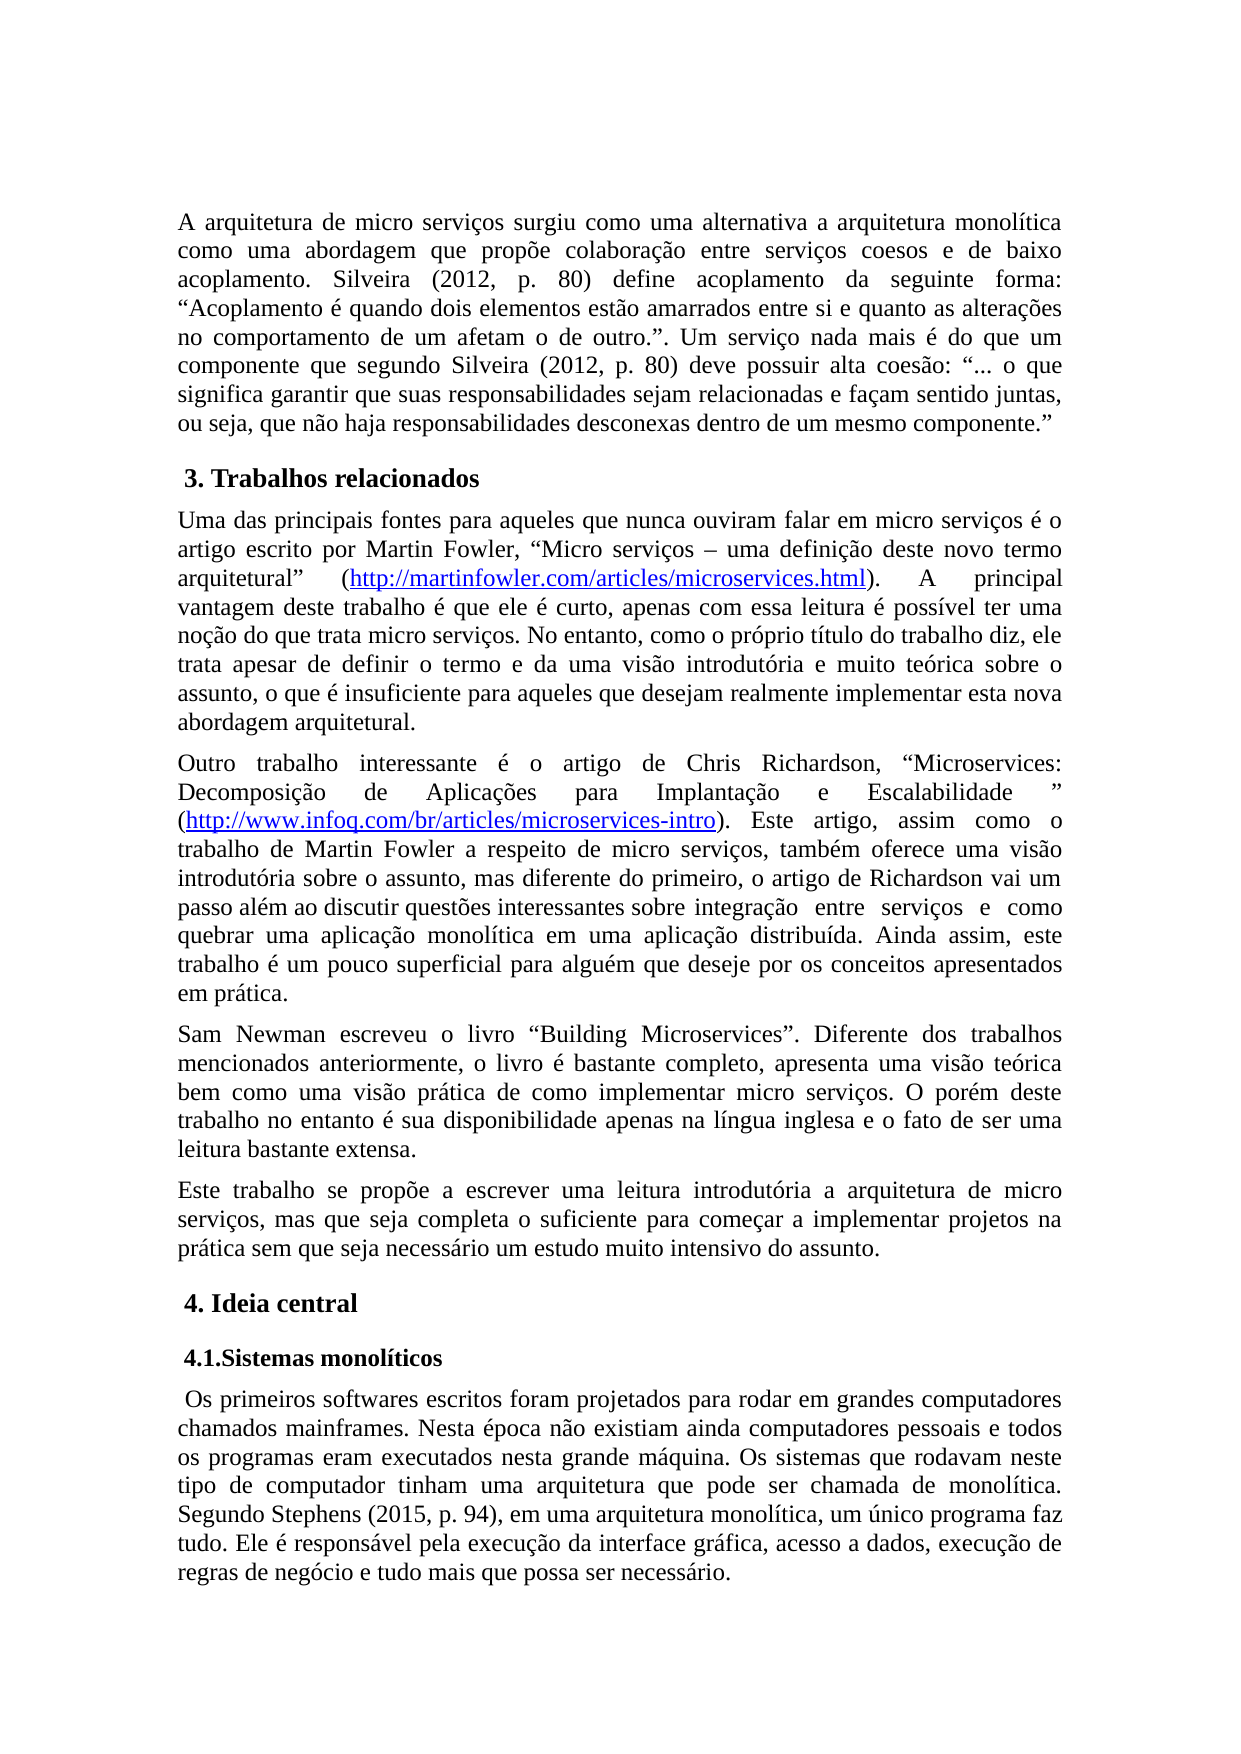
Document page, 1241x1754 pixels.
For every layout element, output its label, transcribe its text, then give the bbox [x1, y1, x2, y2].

text A arquitetura de micro serviços surgiu como uma alternativa a arquitetura monolítica como uma abordagem que propõe colaboração entre serviços coesos e de baixo acoplamento. Silveira (2012, p. 80) define acoplamento da seguinte forma: “Acoplamento é quando dois elementos estão amarrados entre si e quanto as alterações no comportamento de um afetam o de outro.”. Um serviço nada mais é do que um componente que segundo Silveira (2012, p. 80) deve possuir alta coesão: “... o que significa garantir que suas responsabilidades sejam relacionadas e façam sentido juntas, ou seja, que não haja responsabilidades desconexas dentro de um mesmo componente.” [177, 207, 1063, 437]
text Os primeiros softwares escritos foram projetados para rodar em grandes computadores chamados mainframes. Nesta época não existiam ainda computadores pessoais e todos os programas eram executados nesta grande máquina. Os sistemas que rodavam neste tipo de computador tinham uma arquitetura que pode ser chamada de monolítica. Segundo Stephens (2015, p. 94), em uma arquitetura monolítica, um único programa faz tudo. Ele é responsável pela execução da interface gráfica, acesso a dados, execução de regras de negócio e tudo mais que possa ser necessário. [177, 1384, 1063, 1585]
text Outro trabalho interessante é o artigo de Chris Richardson, “Microservices: Decomposição de Aplicações para Implantação e Escalabilidade ” (http://www.infoq.com/br/articles/microservices-intro). Este artigo, assim como o trabalho de Martin Fowler a respeito de micro serviços, também oferece uma visão introdutória sobre o assunto, mas diferente do primeiro, o artigo de Richardson vai um passo além ao discutir questões interessantes sobre integração entre serviços e como quebrar uma aplicação monolítica em uma aplicação distribuída. Ainda assim, este trabalho é um pouco superficial para alguém que deseje por os conceitos apresentados em prática. [177, 748, 1063, 1007]
text Este trabalho se propõe a escrever uma leitura introdutória a arquitetura de micro serviços, mas que seja completa o suficiente para começar a implementar projetos na prática sem que seja necessário um estudo muito intensivo do assunto. [177, 1175, 1063, 1262]
subtitle Sistemas monolíticos [177, 1343, 1063, 1372]
text Sam Newman escreveu o livro “Building Microservices”. Diferente dos trabalhos mencionados anteriormente, o livro é bastante completo, apresenta uma visão teórica bem como uma visão prática de como implementar micro serviços. O porém deste trabalho no entanto é sua disponibilidade apenas na língua inglesa e o fato de ser uma leitura bastante extensa. [177, 1019, 1063, 1163]
text Uma das principais fontes para aqueles que nunca ouviram falar em micro serviços é o artigo escrito por Martin Fowler, “Micro serviços – uma definição deste novo termo arquitetural” (http://martinfowler.com/articles/microservices.html). A principal vantagem deste trabalho é que ele é curto, apenas com essa leitura é possível ter uma noção do que trata micro serviços. No entanto, como o próprio título do trabalho diz, ele trata apesar de definir o termo e da uma visão introdutória e muito teórica sobre o assunto, o que é insuficiente para aqueles que desejam realmente implementar esta nova abordagem arquitetural. [177, 505, 1063, 735]
subtitle Ideia central [177, 1287, 1063, 1318]
subtitle Trabalhos relacionados [177, 462, 1063, 493]
